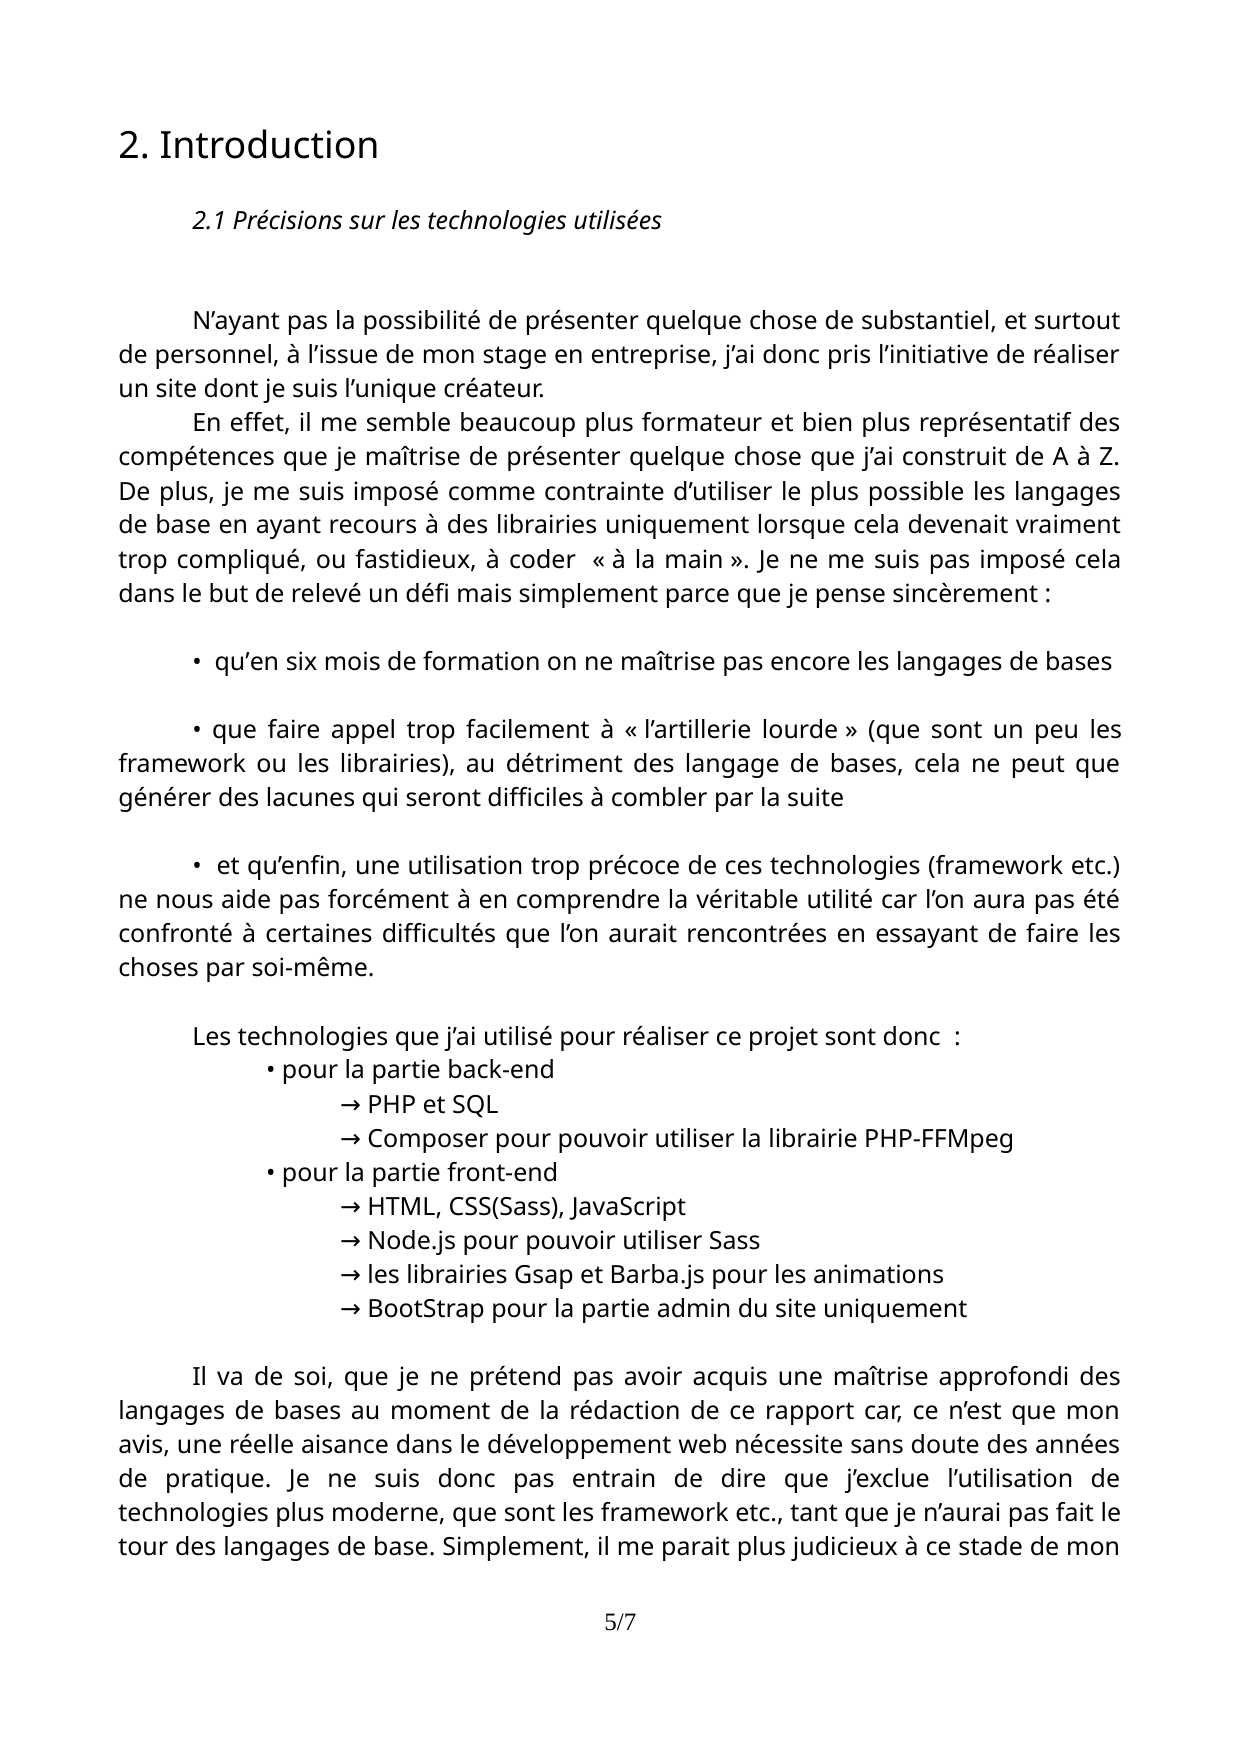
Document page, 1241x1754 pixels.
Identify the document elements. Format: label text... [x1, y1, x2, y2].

text Il va de soi, que je ne prétend pas avoir acquis une maîtrise approfondi des langages de bases au moment de la rédaction de ce rapport car, ce n’est que mon avis, une réelle aisance dans le développement web nécessite sans doute des années de pratique. Je ne suis donc pas entrain de dire que j’exclue l’utilisation de technologies plus moderne, que sont les framework etc., tant que je n’aurai pas fait le tour des langages de base. Simplement, il me parait plus judicieux à ce stade de mon [118, 1359, 1122, 1563]
text → BootStrap pour la partie admin du site uniquement [118, 1291, 1122, 1325]
text → PHP et SQL [118, 1086, 1122, 1120]
text → les librairies Gsap et Barba.js pour les animations [118, 1257, 1122, 1291]
text → Composer pour pouvoir utiliser la librairie PHP-FFMpeg [118, 1120, 1122, 1154]
subtitle 2.1 Précisions sur les technologies utilisées [118, 202, 1122, 237]
subtitle 2. Introduction [118, 118, 1122, 169]
text • et qu’enfin, une utilisation trop précoce de ces technologies (framework etc.) ne nous aide pas forcément à en comprendre la véritable utilité car l’on aura pas été confronté à certaines difficultés que l’on aurait rencontrées en essayant de faire les choses par soi-même. [118, 848, 1122, 984]
text • pour la partie front-end [118, 1154, 1122, 1188]
text Les technologies que j’ai utilisé pour réaliser ce projet sont donc : [118, 1018, 1122, 1052]
text N’ayant pas la possibilité de présenter quelque chose de substantiel, et surtout de personnel, à l’issue de mon stage en entreprise, j’ai donc pris l’initiative de réaliser un site dont je suis l’unique créateur. [118, 303, 1122, 405]
text • pour la partie back-end [118, 1052, 1122, 1086]
text → HTML, CSS(Sass), JavaScript [118, 1188, 1122, 1222]
text → Node.js pour pouvoir utiliser Sass [118, 1222, 1122, 1257]
text En effet, il me semble beaucoup plus formateur et bien plus représentatif des compétences que je maîtrise de présenter quelque chose que j’ai construit de A à Z. De plus, je me suis imposé comme contrainte d’utiliser le plus possible les langages de base en ayant recours à des librairies uniquement lorsque cela devenait vraiment trop compliqué, ou fastidieux, à coder « à la main ». Je ne me suis pas imposé cela dans le but de relevé un défi mais simplement parce que je pense sincèrement : [118, 405, 1122, 609]
text • qu’en six mois de formation on ne maîtrise pas encore les langages de bases [118, 643, 1122, 677]
text • que faire appel trop facilement à « l’artillerie lourde » (que sont un peu les framework ou les librairies), au détriment des langage de bases, cela ne peut que générer des lacunes qui seront difficiles à combler par la suite [118, 712, 1122, 814]
